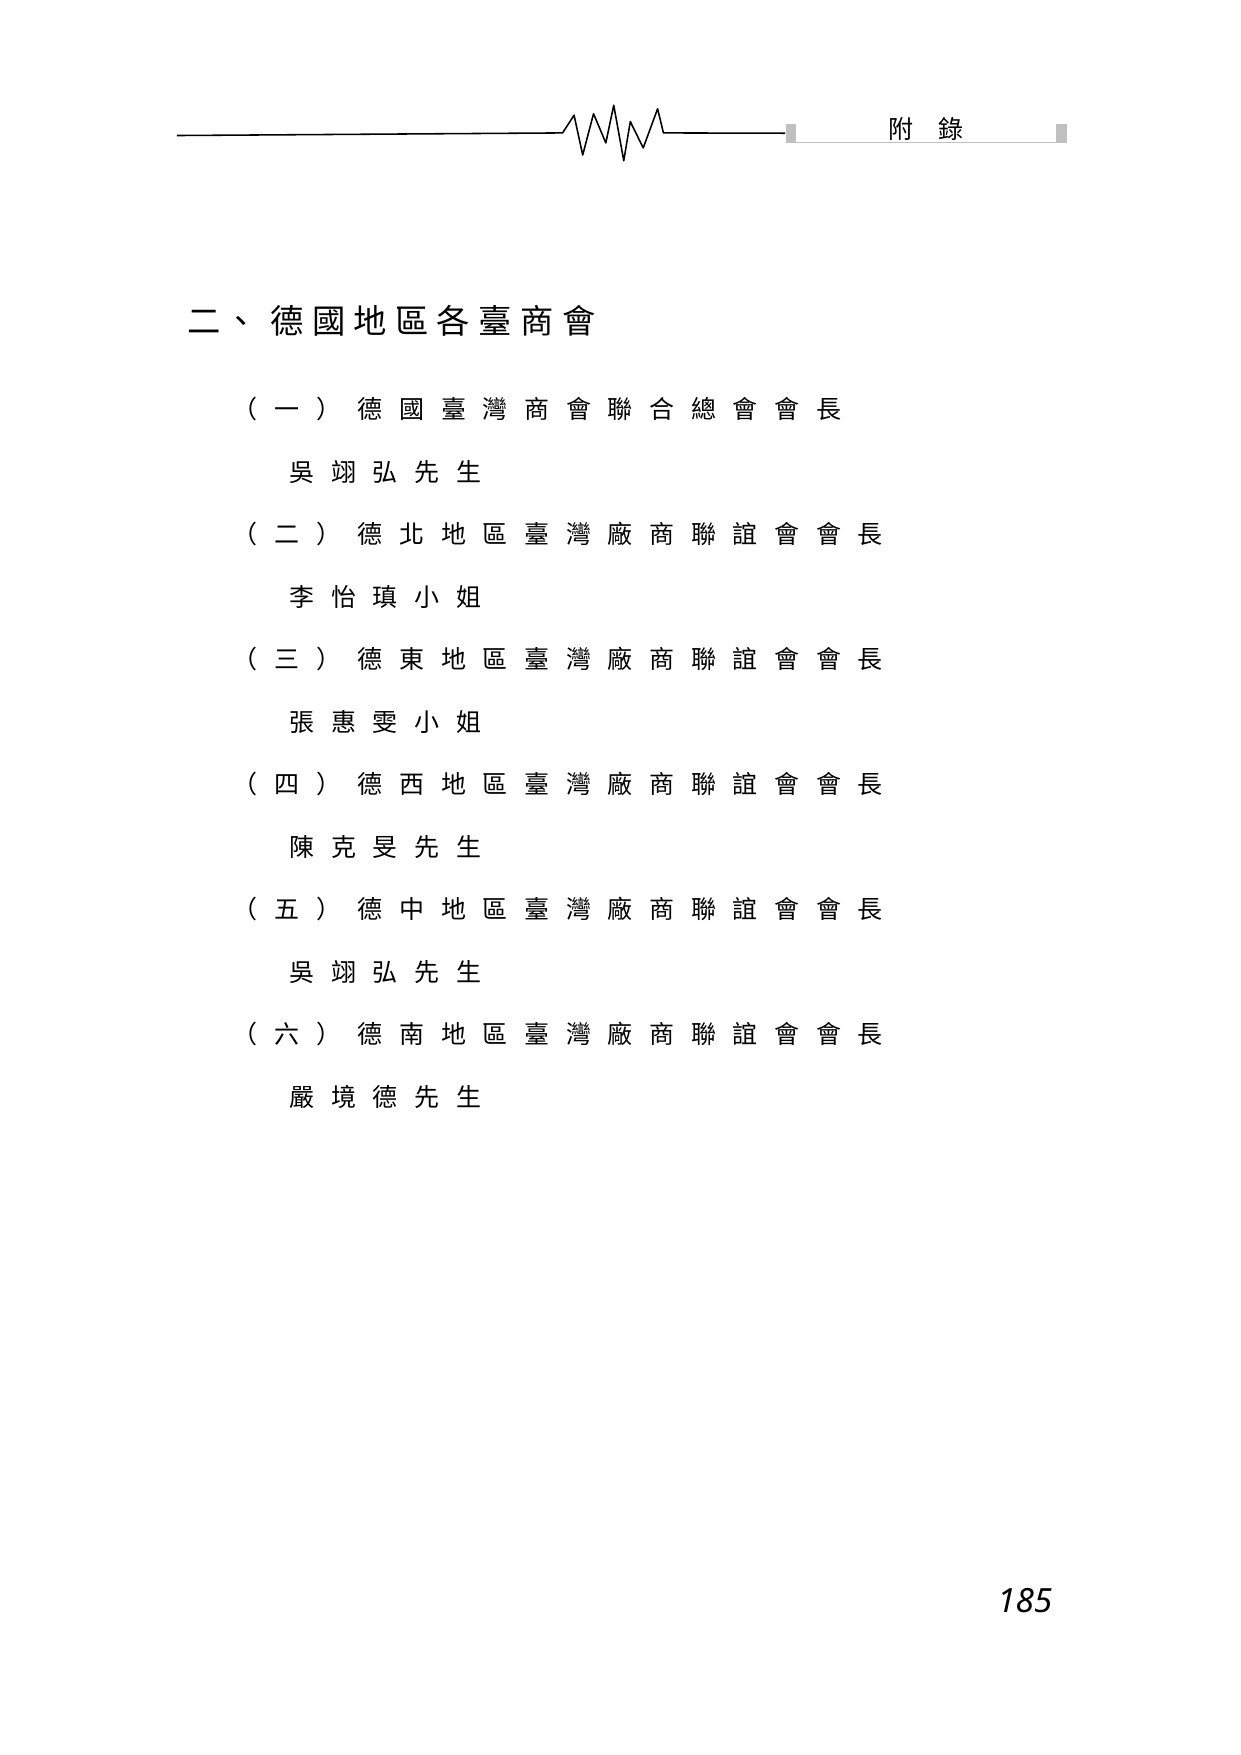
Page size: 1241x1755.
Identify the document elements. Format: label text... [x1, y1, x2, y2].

text 李怡瑱小姐 [207, 554, 1058, 616]
text （一）德國臺灣商會聯合總會會長 [207, 366, 1058, 429]
text 嚴境德先生 [207, 1054, 1058, 1116]
text 張惠雯小姐 [207, 679, 1058, 741]
text （六）德南地區臺灣廠商聯誼會會長 [207, 991, 1058, 1054]
text （五）德中地區臺灣廠商聯誼會會長 [207, 866, 1058, 929]
text 二、德國地區各臺商會 [183, 277, 1058, 339]
text 吳翊弘先生 [207, 429, 1058, 491]
text 陳克旻先生 [207, 804, 1058, 866]
text （四）德西地區臺灣廠商聯誼會會長 [207, 741, 1058, 804]
text （二）德北地區臺灣廠商聯誼會會長 [207, 491, 1058, 554]
text （三）德東地區臺灣廠商聯誼會會長 [207, 616, 1058, 679]
text 吳翊弘先生 [207, 929, 1058, 991]
